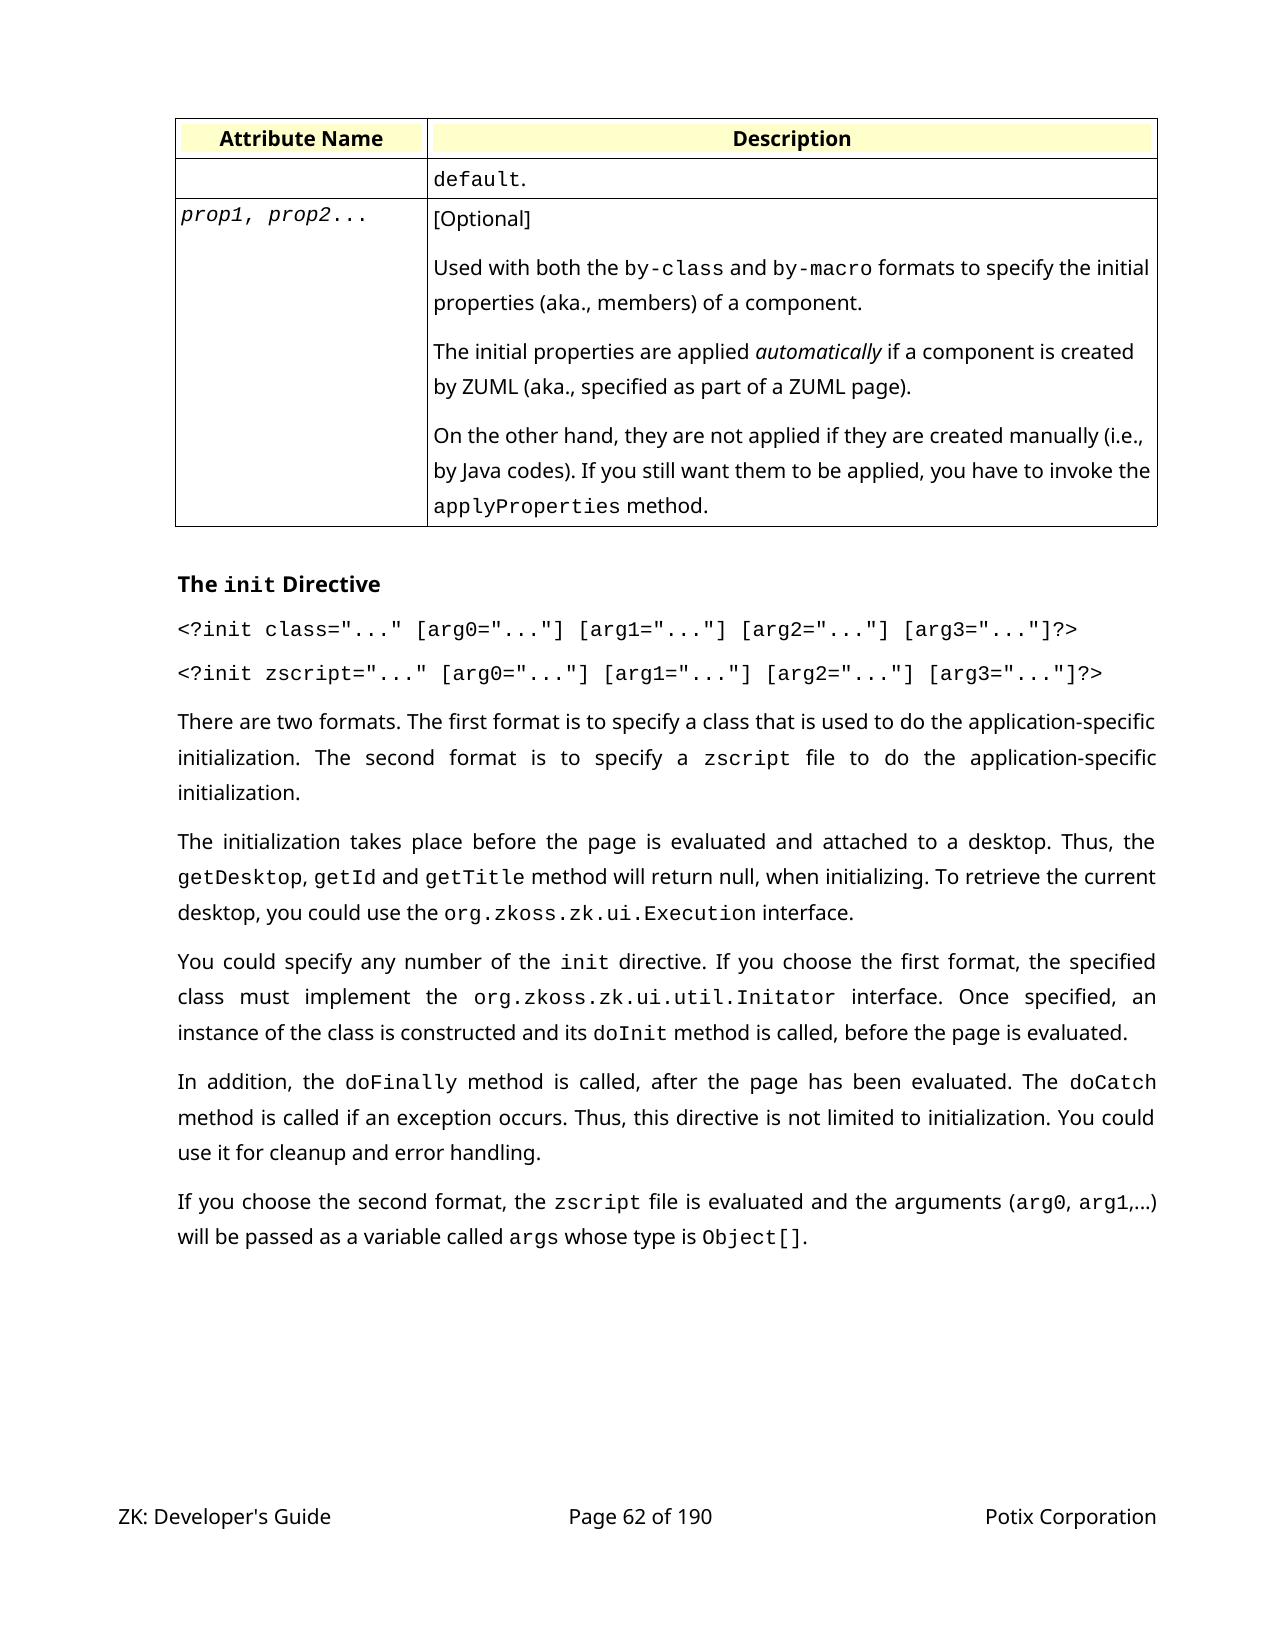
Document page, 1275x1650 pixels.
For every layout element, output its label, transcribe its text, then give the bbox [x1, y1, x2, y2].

text You could specify any number of the init directive. If you choose the first format, the specified class must implement the org.zkoss.zk.ui.util.Initator interface. Once specified, an instance of the class is constructed and its doInit method is called, before the page is evaluated. [177, 947, 1157, 1047]
text If you choose the second format, the zscript file is evaluated and the arguments (arg0, arg1,...) will be passed as a variable called args whose type is Object[]. [177, 1187, 1157, 1251]
table_cell [176, 159, 427, 198]
table_cell default. [428, 159, 1157, 198]
text The initialization takes place before the page is evaluated and attached to a desktop. Thus, the getDesktop, getId and getTitle method will return null, when initializing. To retrieve the current desktop, you could use the org.zkoss.zk.ui.Execution interface. [177, 827, 1157, 926]
text There are two formats. The first format is to specify a class that is used to do the application-specific initialization. The second format is to specify a zscript file to do the application-specific initialization. [177, 707, 1157, 806]
subtitle The init Directive [177, 568, 1157, 598]
text In addition, the doFinally method is called, after the page has been evaluated. The doCatch method is called if an exception occurs. Thus, this directive is not limited to initialization. You could use it for cleanup and error handling. [177, 1067, 1157, 1166]
table_header Description [428, 119, 1157, 158]
table_header Attribute Name [176, 119, 427, 158]
table_cell [Optional] Used with both the by-class and by-macro formats to specify the initial properties (aka., members) of a component. The initial properties are applied automatically if a component is created by ZUML (aka., specified as part of a ZUML page). On the other hand, they are not applied if they are created manually (i.e., by Java codes). If you still want them to be applied, you have to invoke the applyProperties method. [428, 199, 1157, 526]
table_cell prop1, prop2... [176, 199, 427, 526]
text <?init class="..." [arg0="..."] [arg1="..."] [arg2="..."] [arg3="..."]?> [177, 619, 1157, 643]
text <?init zscript="..." [arg0="..."] [arg1="..."] [arg2="..."] [arg3="..."]?> [177, 663, 1157, 687]
